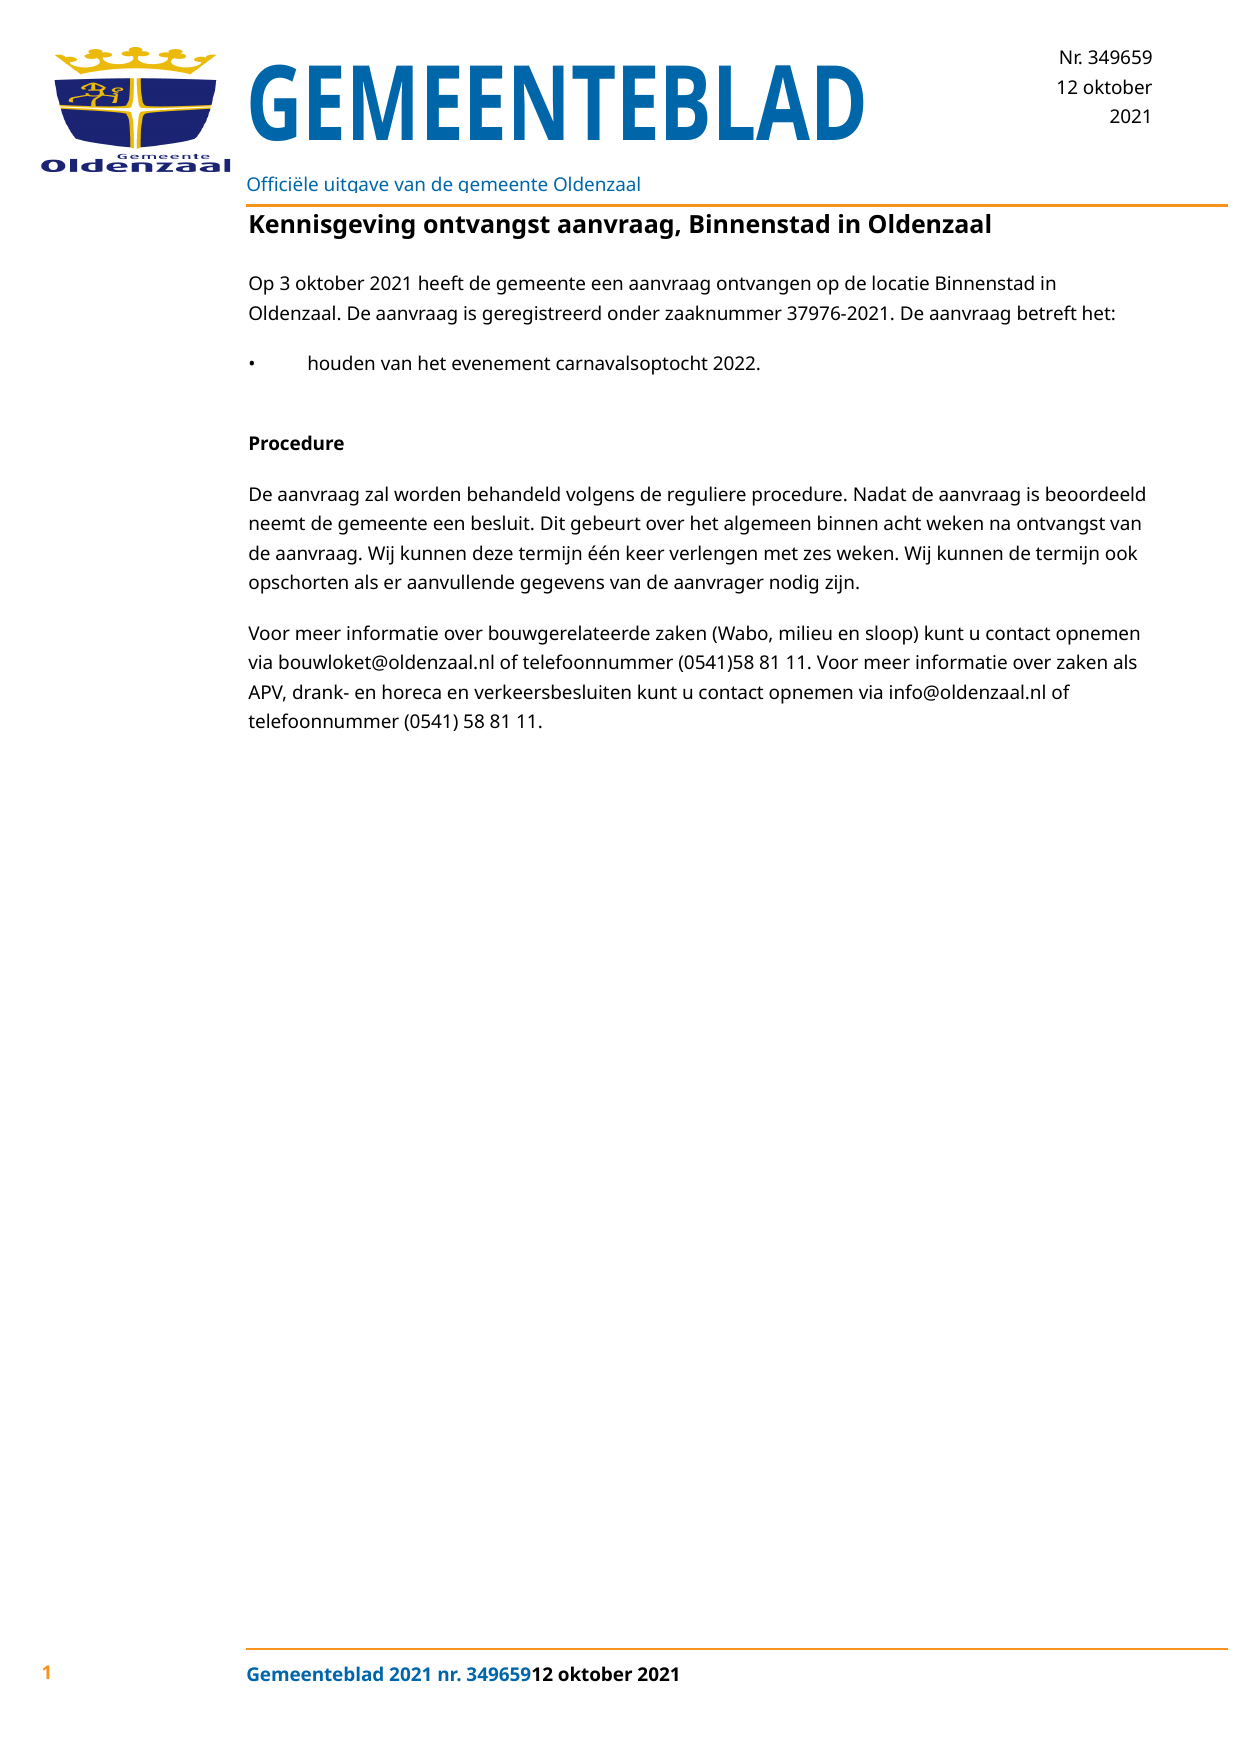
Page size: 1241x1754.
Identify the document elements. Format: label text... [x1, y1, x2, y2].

text De aanvraag zal worden behandeld volgens de reguliere procedure. Nadat de aanvraag is beoordeeld neemt de gemeente een besluit. Dit gebeurt over het algemeen binnen acht weken na ontvangst van de aanvraag. Wij kunnen deze termijn één keer verlengen met zes weken. Wij kunnen de termijn ook opschorten als er aanvullende gegevens van de aanvrager nodig zijn. [248, 481, 1152, 595]
picture [41, 47, 231, 172]
text Op 3 oktober 2021 heeft de gemeente een aanvraag ontvangen op de locatie Binnenstad in Oldenzaal. De aanvraag is geregistreerd onder zaaknummer 37976-2021. De aanvraag betreft het: [248, 270, 1152, 326]
list houden van het evenement carnavalsoptocht 2022. [248, 350, 1152, 376]
text Voor meer informatie over bouwgerelateerde zaken (Wabo, milieu en sloop) kunt u contact opnemen via bouwloket@oldenzaal.nl of telefoonnummer (0541)58 81 11. Voor meer informatie over zaken als APV, drank- en horeca en verkeersbesluiten kunt u contact opnemen via info@oldenzaal.nl of telefoonnummer (0541) 58 81 11. [248, 620, 1152, 734]
text Procedure [248, 430, 1152, 456]
text Kennisgeving ontvangst aanvraag, Binnenstad in Oldenzaal [248, 207, 1152, 241]
